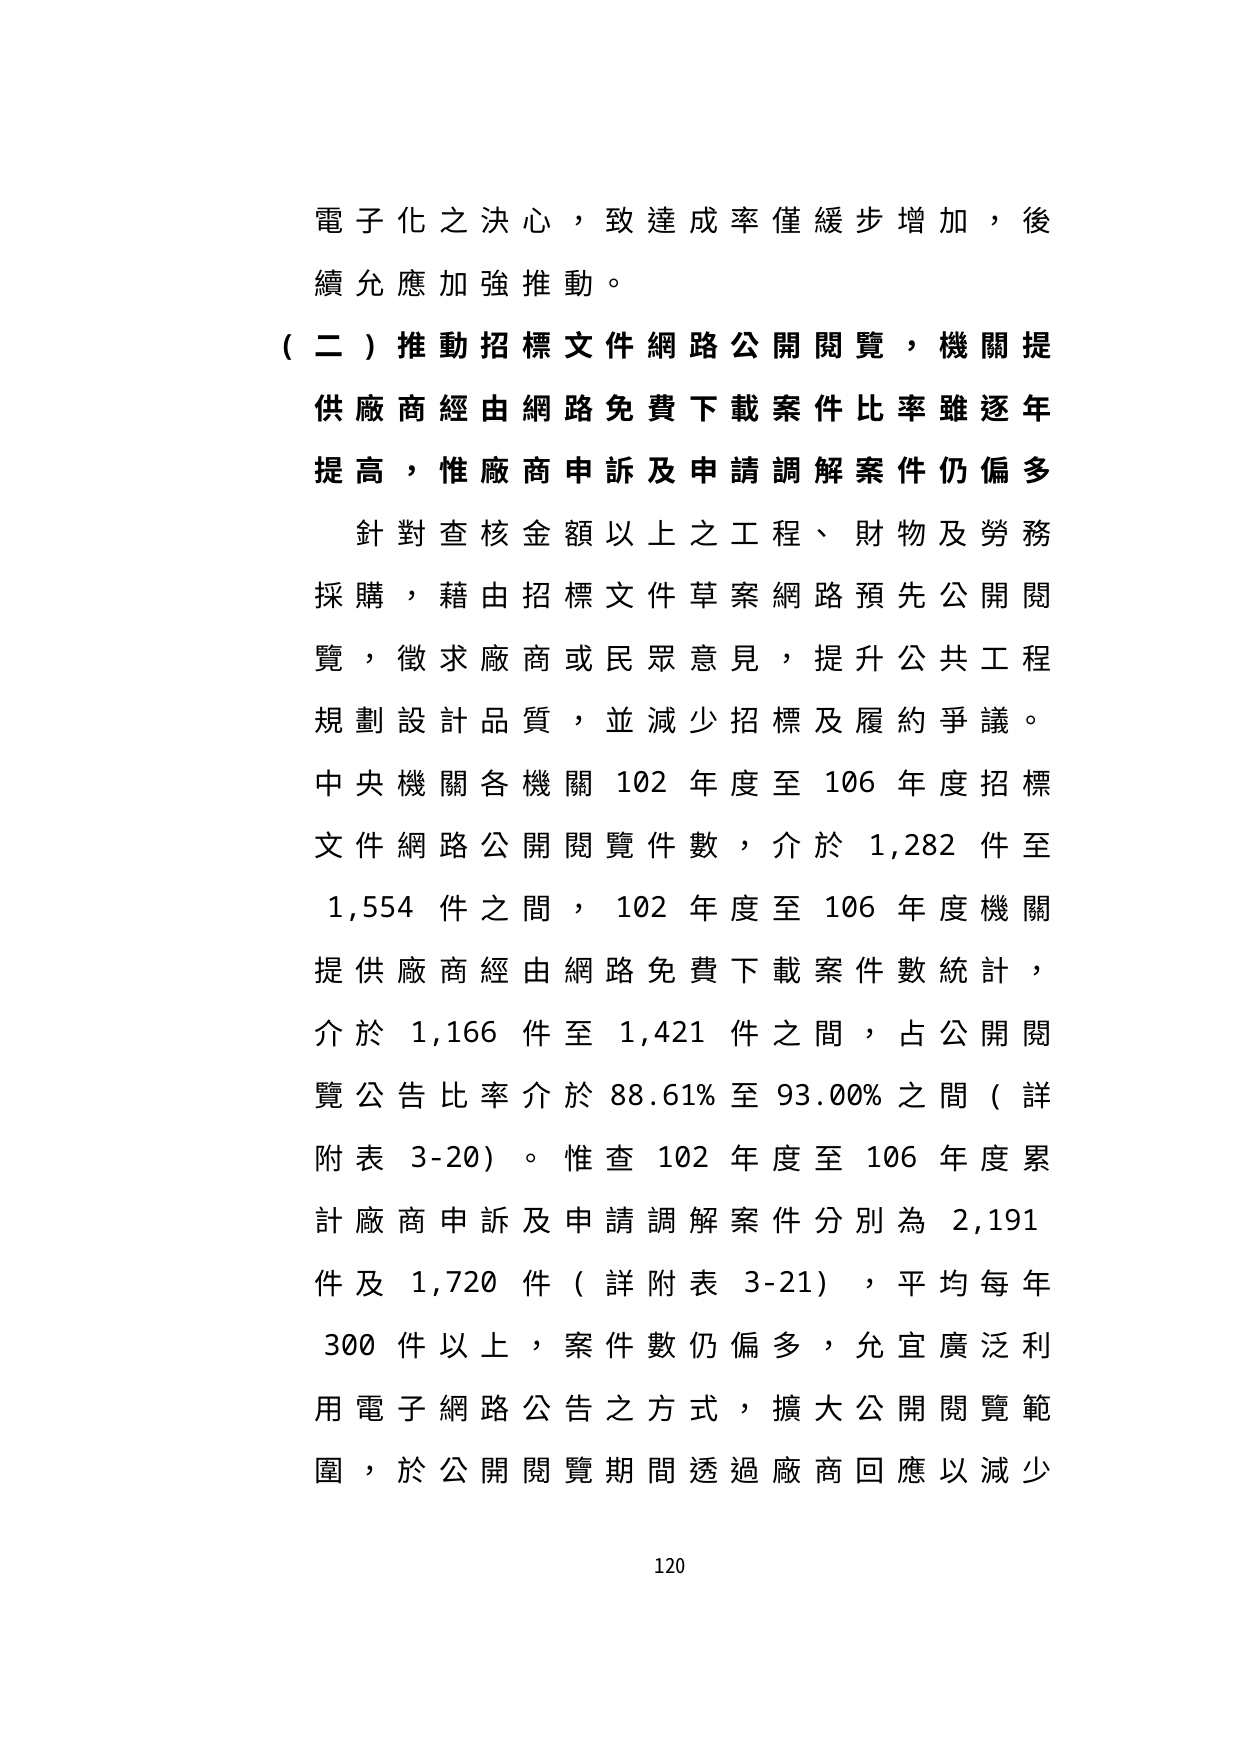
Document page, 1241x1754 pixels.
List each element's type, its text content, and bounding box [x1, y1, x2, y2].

text 針對查核金額以上之工程、財物及勞務採購，藉由招標文件草案網路預先公開閱覽，徵求廠商或民眾意見，提升公共工程規劃設計品質，並減少招標及履約爭議。中央機關各機關102年度至106年度招標文件網路公開閱覽件數，介於1,282件至1,554件之間，102年度至106年度機關提供廠商經由網路免費下載案件數統計，介於1,166件至1,421件之間，占公開閱覽公告比率介於88.61%至93.00%之間(詳附表3-20)。惟查102年度至106年度累計廠商申訴及申請調解案件分別為2,191件及1,720件(詳附表3-21)，平均每年300件以上，案件數仍偏多，允宜廣泛利用電子網路公告之方式，擴大公開閱覽範圍，於公開閱覽期間透過廠商回應以減少 [271, 490, 1058, 1490]
text (二)推動招標文件網路公開閱覽，機關提供廠商經由網路免費下載案件比率雖逐年提高，惟廠商申訴及申請調解案件仍偏多 [242, 302, 1058, 490]
text 電子化之決心，致達成率僅緩步增加，後續允應加強推動。 [271, 177, 1058, 302]
